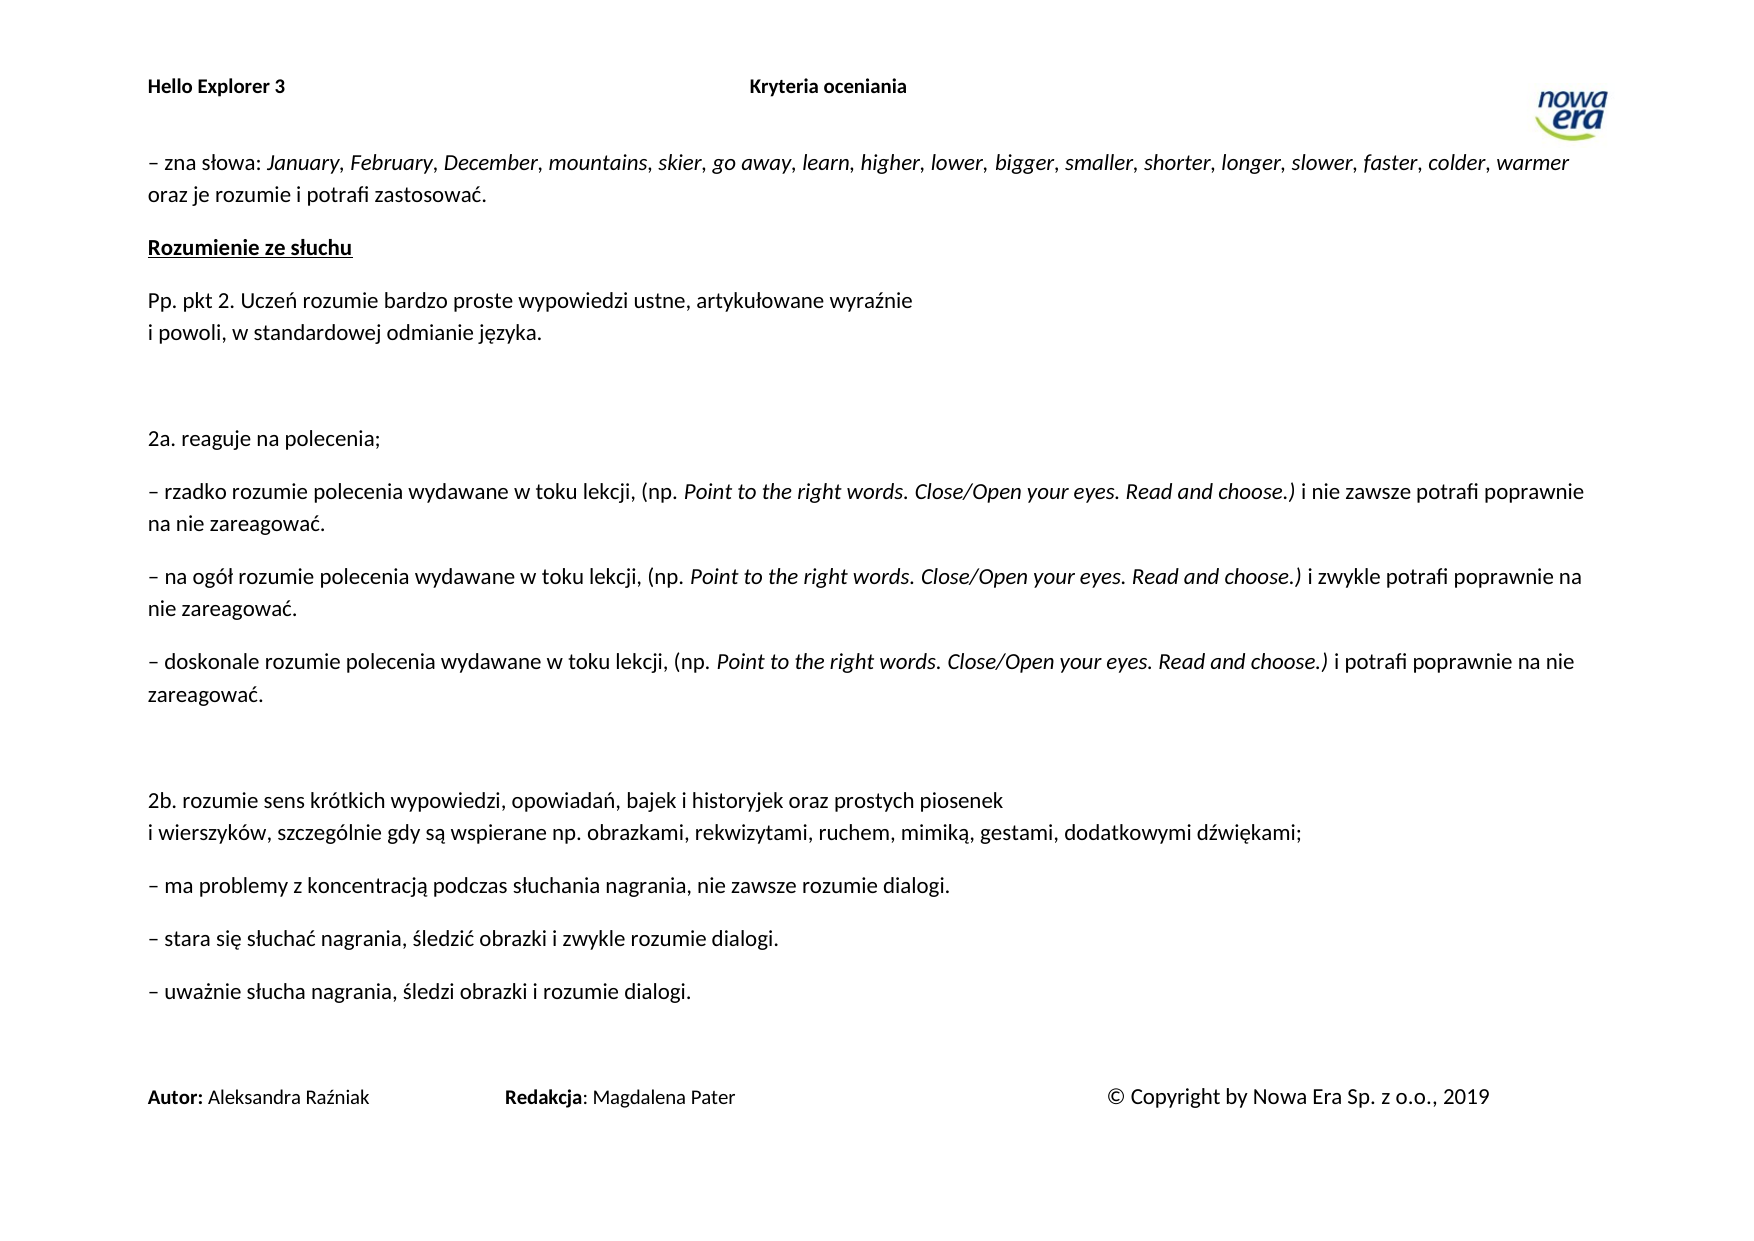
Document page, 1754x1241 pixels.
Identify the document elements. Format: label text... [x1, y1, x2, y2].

text – na ogół rozumie polecenia wydawane w toku lekcji, (np. Point to the right words. Close/Open your eyes. Read and choose.) i zwykle potrafi poprawnie na nie zareagować. [148, 562, 1606, 622]
text – doskonale rozumie polecenia wydawane w toku lekcji, (np. Point to the right words. Close/Open your eyes. Read and choose.) i potrafi poprawnie na nie zareagować. [148, 647, 1606, 708]
picture [1526, 83, 1621, 148]
text 2a. reaguje na polecenia; [148, 424, 1606, 452]
text Pp. pkt 2. Uczeń rozumie bardzo proste wypowiedzi ustne, artykułowane wyraźnie i powoli, w standardowej odmianie języka. [148, 286, 1606, 346]
text Rozumienie ze słuchu [148, 233, 1606, 261]
text 2b. rozumie sens krótkich wypowiedzi, opowiadań, bajek i historyjek oraz prostych piosenek i wierszyków, szczególnie gdy są wspierane np. obrazkami, rekwizytami, ruchem, mimiką, gestami, dodatkowymi dźwiękami; [148, 786, 1606, 846]
text – ma problemy z koncentracją podczas słuchania nagrania, nie zawsze rozumie dialogi. [148, 871, 1606, 899]
text – zna słowa: January, February, December, mountains, skier, go away, learn, higher, lower, bigger, smaller, shorter, longer, slower, faster, colder, warmer oraz je rozumie i potrafi zastosować. [148, 148, 1606, 208]
text – rzadko rozumie polecenia wydawane w toku lekcji, (np. Point to the right words. Close/Open your eyes. Read and choose.) i nie zawsze potrafi poprawnie na nie zareagować. [148, 477, 1606, 537]
text – uważnie słucha nagrania, śledzi obrazki i rozumie dialogi. [148, 977, 1606, 1005]
text – stara się słuchać nagrania, śledzić obrazki i zwykle rozumie dialogi. [148, 924, 1606, 952]
